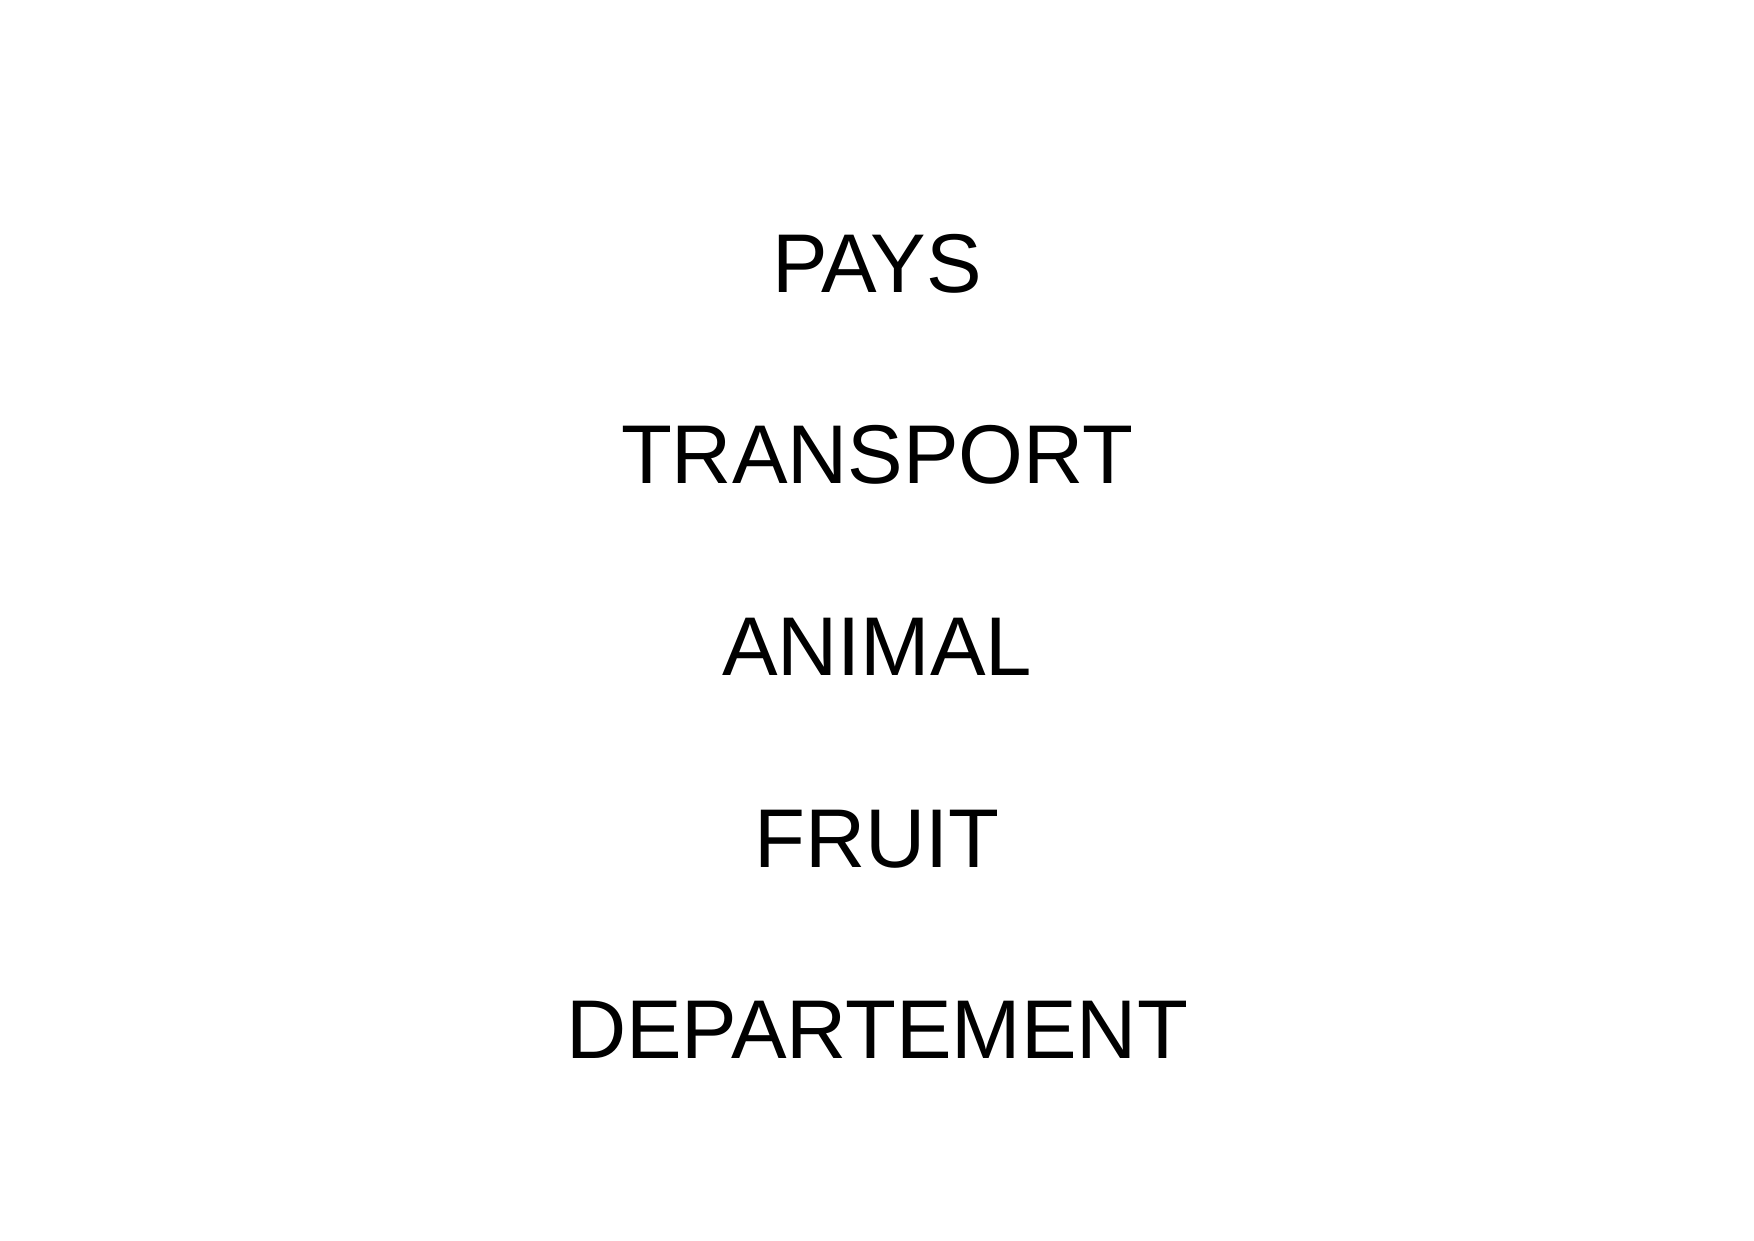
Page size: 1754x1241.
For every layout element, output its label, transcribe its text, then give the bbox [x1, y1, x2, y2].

text DEPARTEMENT [118, 981, 1636, 1076]
text TRANSPORT [118, 406, 1636, 501]
text FRUIT [118, 789, 1636, 885]
text ANIMAL [118, 597, 1636, 693]
text PAYS [118, 214, 1636, 310]
